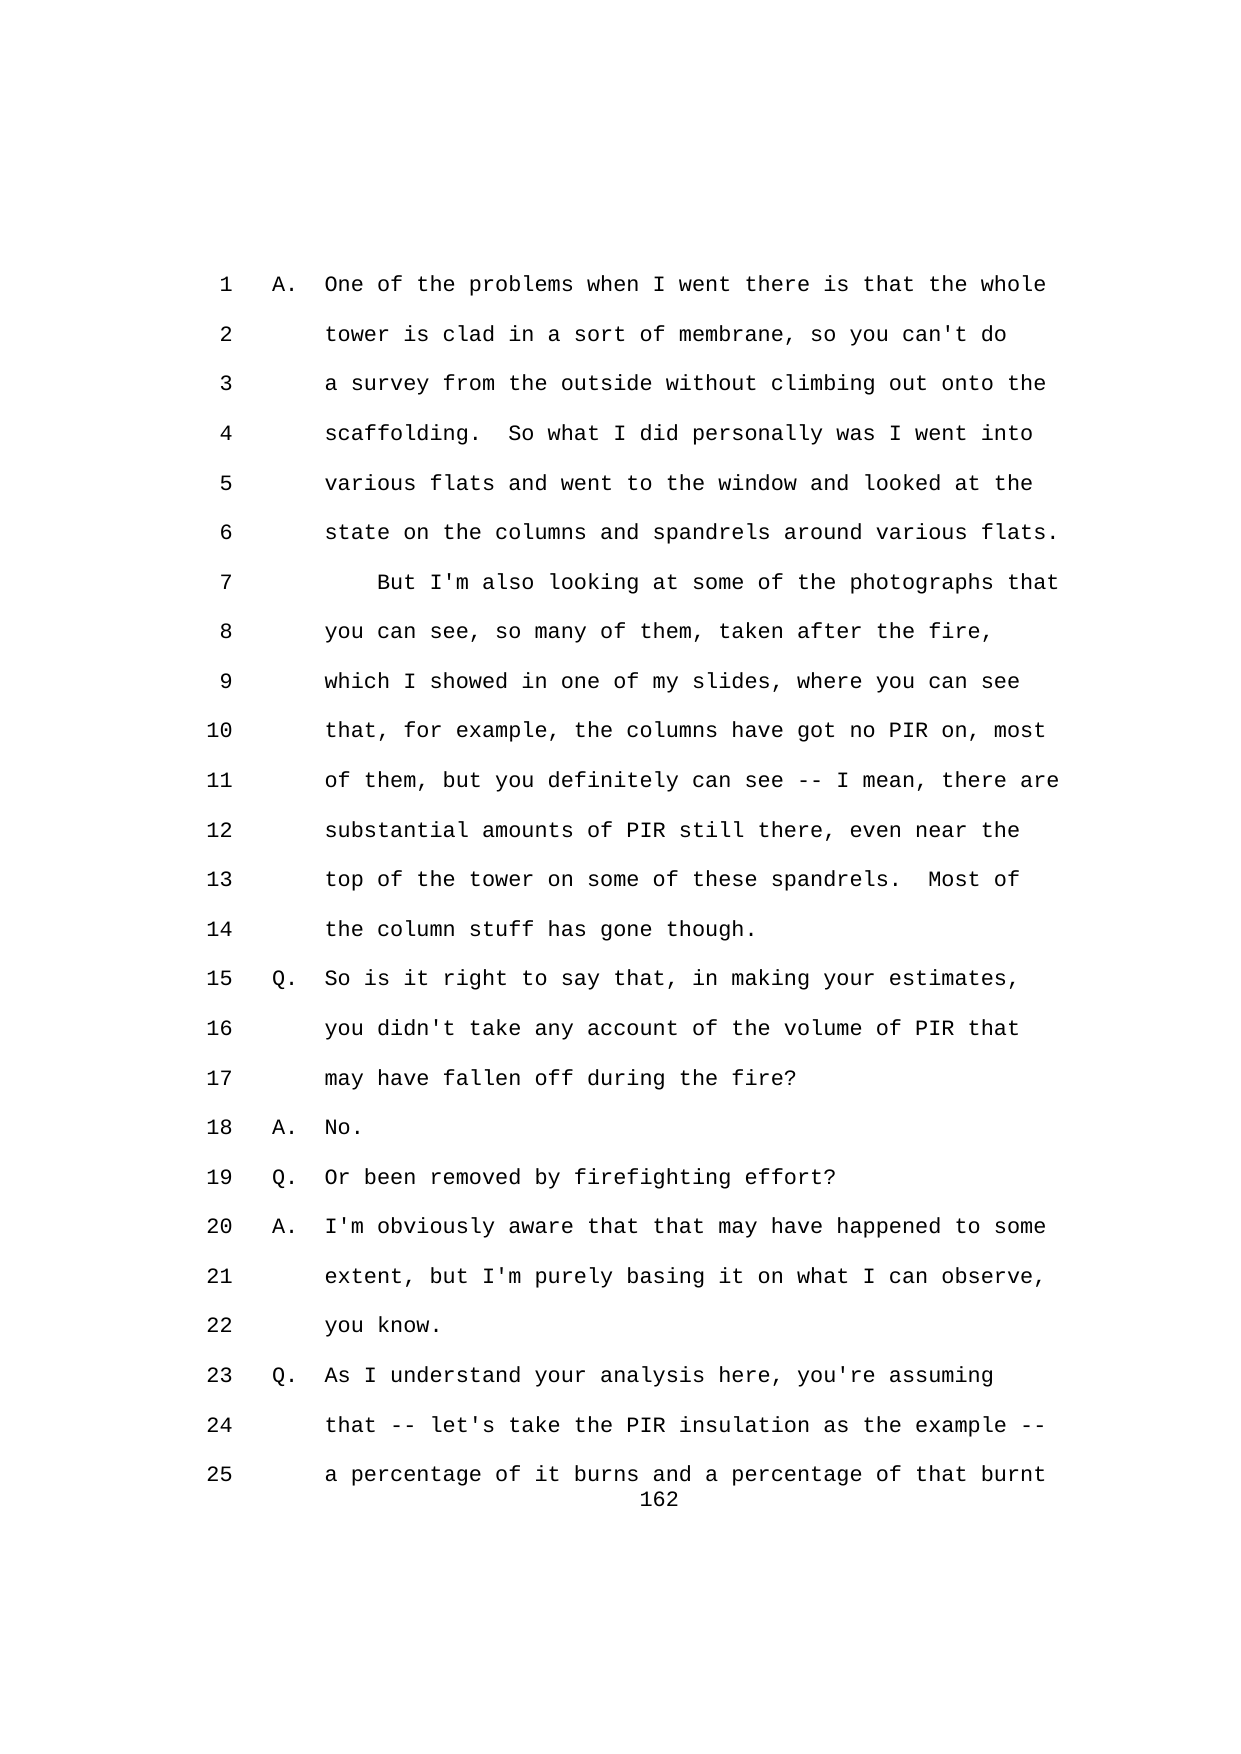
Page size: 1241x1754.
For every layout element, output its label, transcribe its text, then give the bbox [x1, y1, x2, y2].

text 162 [75, 1488, 1165, 1513]
text 13 top of the tower on some of these spandrels. Most of [75, 868, 1165, 893]
text 16 you didn't take any account of the volume of PIR that [75, 1017, 1165, 1042]
text 9 which I showed in one of my slides, where you can see [75, 670, 1165, 695]
text 14 the column stuff has gone though. [75, 918, 1165, 943]
text 7 But I'm also looking at some of the photographs that [75, 571, 1165, 596]
text 3 a survey from the outside without climbing out onto the [75, 372, 1165, 397]
text 4 scaffolding. So what I did personally was I went into [75, 422, 1165, 447]
text 17 may have fallen off during the fire? [75, 1067, 1165, 1091]
text 21 extent, but I'm purely basing it on what I can observe, [75, 1265, 1165, 1290]
text 20 A. I'm obviously aware that that may have happened to some [75, 1215, 1165, 1240]
text 2 tower is clad in a sort of membrane, so you can't do [75, 323, 1165, 348]
text 10 that, for example, the columns have got no PIR on, most [75, 719, 1165, 744]
text 25 a percentage of it burns and a percentage of that burnt [75, 1463, 1165, 1488]
text 11 of them, but you definitely can see -- I mean, there are [75, 769, 1165, 794]
text 6 state on the columns and spandrels around various flats. [75, 521, 1165, 546]
text 1 A. One of the problems when I went there is that the whole [75, 273, 1165, 298]
text 19 Q. Or been removed by firefighting effort? [75, 1166, 1165, 1191]
text 8 you can see, so many of them, taken after the fire, [75, 620, 1165, 645]
text 18 A. No. [75, 1116, 1165, 1141]
text 5 various flats and went to the window and looked at the [75, 472, 1165, 496]
text 15 Q. So is it right to say that, in making your estimates, [75, 967, 1165, 992]
text 22 you know. [75, 1314, 1165, 1339]
text 24 that -- let's take the PIR insulation as the example -- [75, 1414, 1165, 1438]
text 12 substantial amounts of PIR still there, even near the [75, 819, 1165, 843]
text 23 Q. As I understand your analysis here, you're assuming [75, 1364, 1165, 1389]
